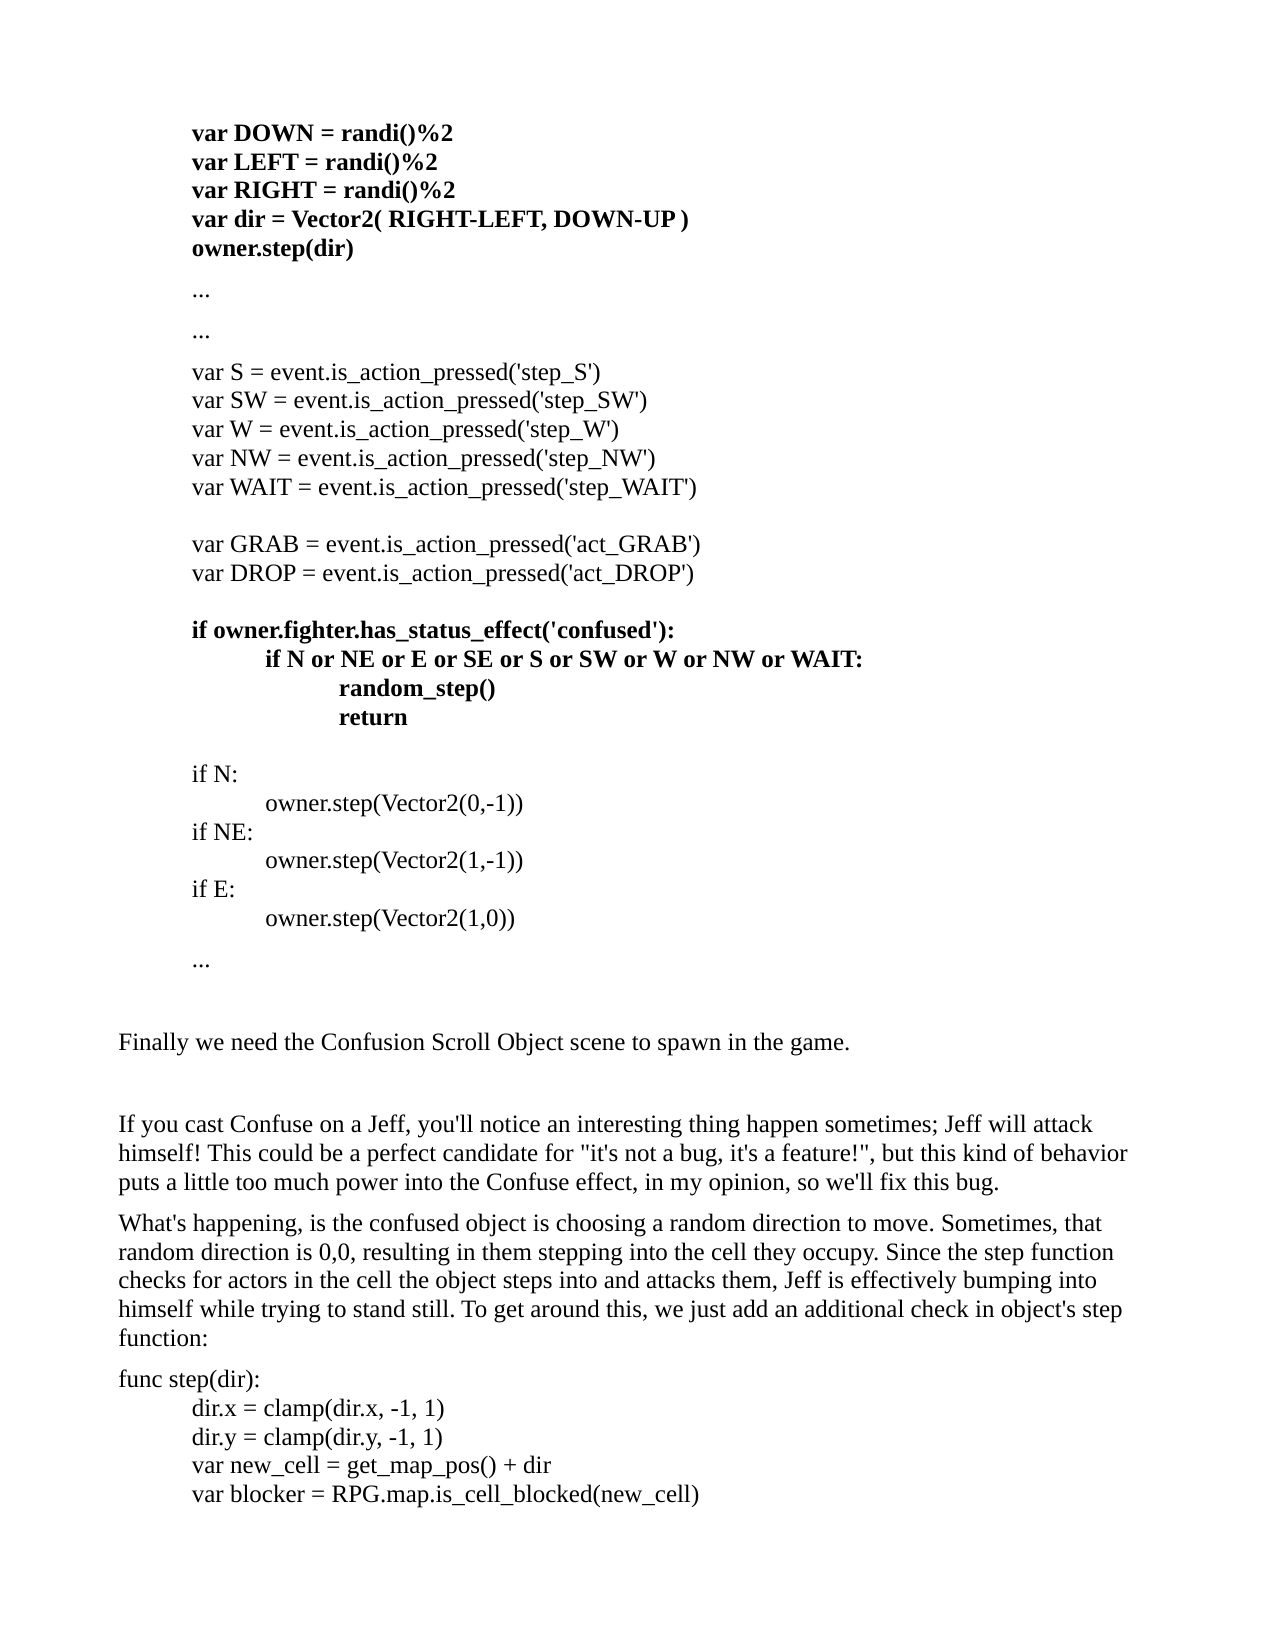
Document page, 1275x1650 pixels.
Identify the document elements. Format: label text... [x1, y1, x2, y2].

text var S = event.is_action_pressed('step_S') var SW = event.is_action_pressed('step_SW') var W = event.is_action_pressed('step_W') var NW = event.is_action_pressed('step_NW') var WAIT = event.is_action_pressed('step_WAIT') var GRAB = event.is_action_pressed('act_GRAB') var DROP = event.is_action_pressed('act_DROP') if owner.fighter.has_status_effect('confused'): if N or NE or E or SE or S or SW or W or NW or WAIT: random_step() return if N: owner.step(Vector2(0,-1)) if NE: owner.step(Vector2(1,-1)) if E: owner.step(Vector2(1,0)) [118, 357, 1157, 932]
text If you cast Confuse on a Jeff, you'll notice an interesting thing happen sometimes; Jeff will attack himself! This could be a perfect candidate for "it's not a bug, it's a feature!", but this kind of behavior puts a little too much power into the Confuse effect, in my opinion, so we'll fix this bug. [118, 1109, 1157, 1196]
text func step(dir): dir.x = clamp(dir.x, -1, 1) dir.y = clamp(dir.y, -1, 1) var new_cell = get_map_pos() + dir var blocker = RPG.map.is_cell_blocked(new_cell) [118, 1364, 1157, 1508]
text ... [118, 944, 1157, 973]
text Finally we need the Confusion Scroll Object scene to spawn in the game. [118, 1027, 1157, 1056]
text What's happening, is the confused object is choosing a random direction to move. Sometimes, that random direction is 0,0, resulting in them stepping into the cell they occupy. Since the step function checks for actors in the cell the object steps into and attacks them, Jeff is effectively bumping into himself while trying to stand still. To get around this, we just add an additional check in object's step function: [118, 1208, 1157, 1352]
text ... [118, 316, 1157, 344]
text ... [118, 274, 1157, 303]
text var DOWN = randi()%2 var LEFT = randi()%2 var RIGHT = randi()%2 var dir = Vector2( RIGHT-LEFT, DOWN-UP ) owner.step(dir) [118, 118, 1157, 262]
